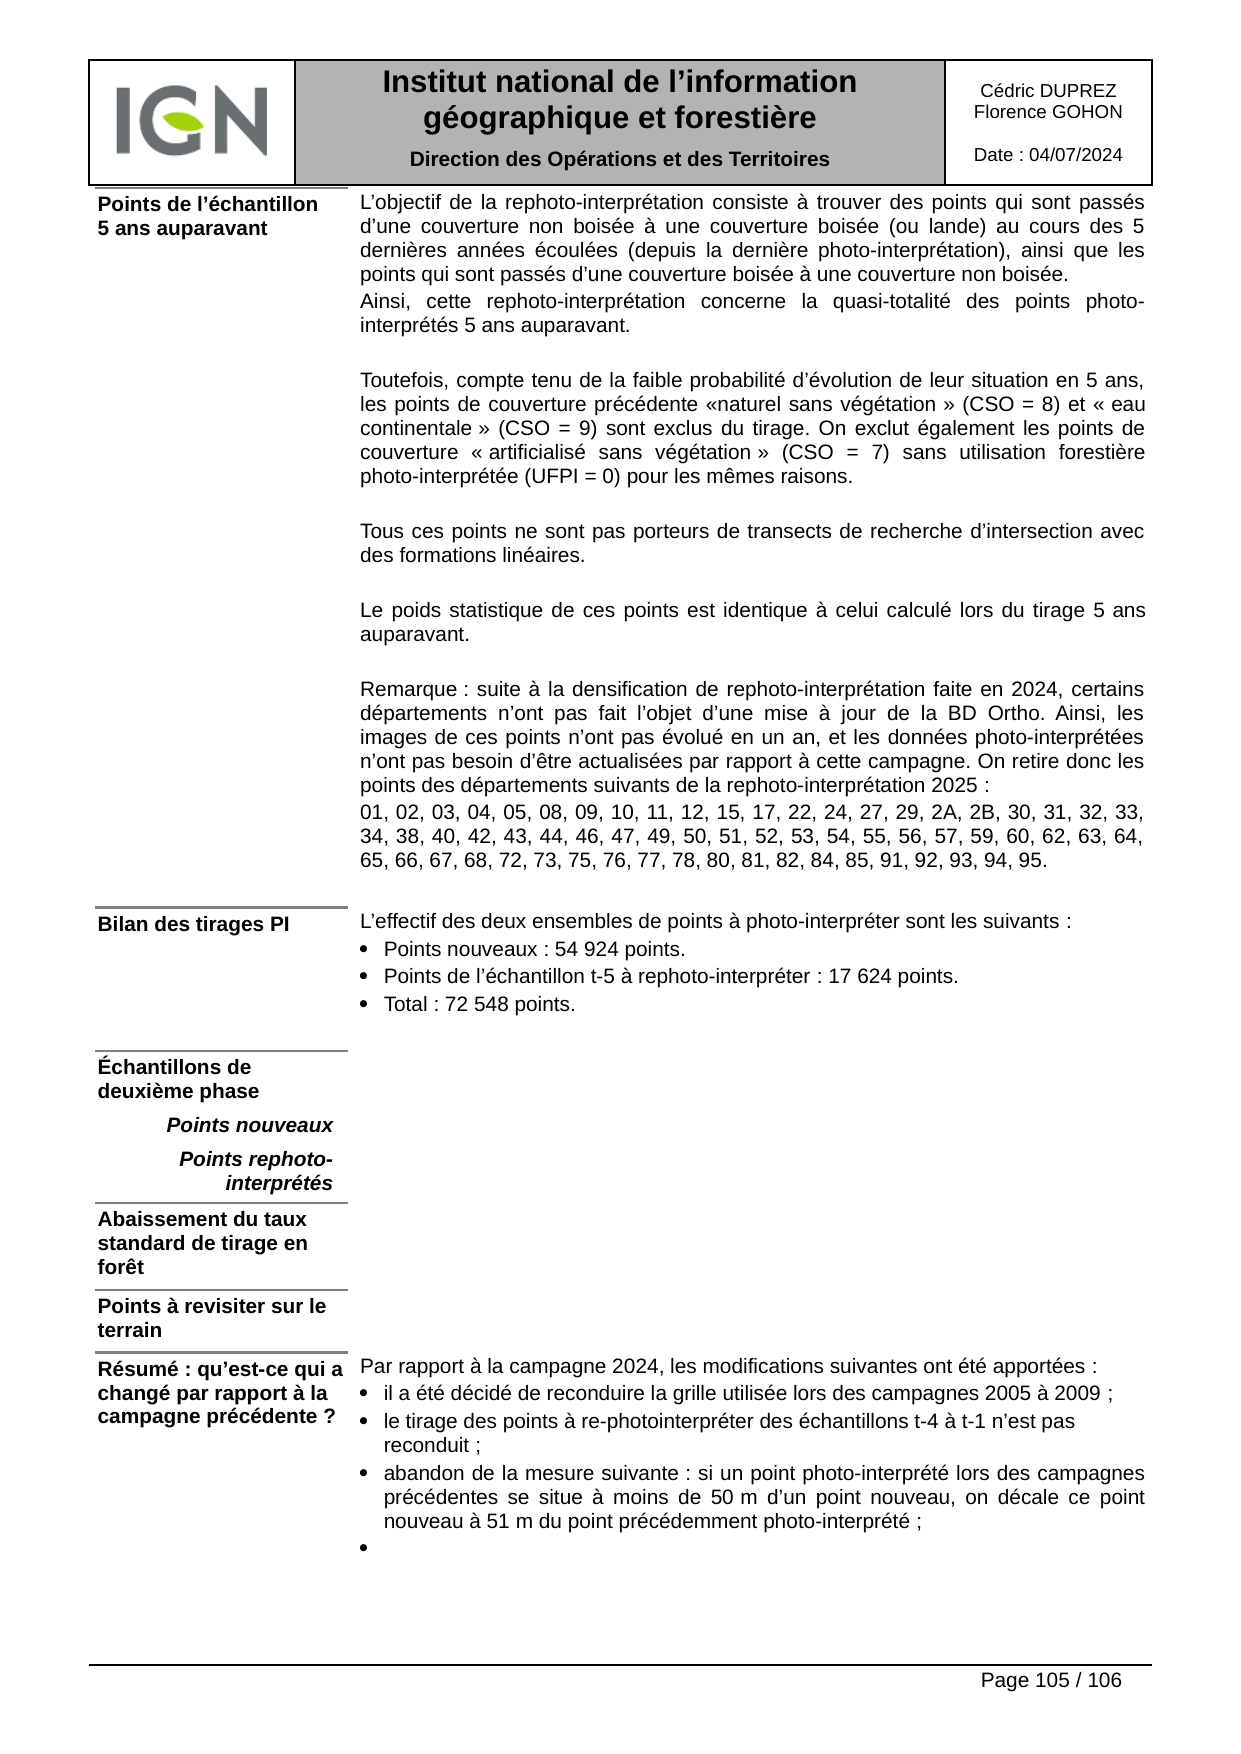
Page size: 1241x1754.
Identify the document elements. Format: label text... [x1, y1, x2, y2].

table_cell L’effectif des deux ensembles de points à photo-interpréter sont les suivants : Points nouveaux : 54 924 points. Points de l’échantillon t-5 à rephoto-interpréter : 17 624 points. Total : 72 548 points. [354, 905, 1152, 1049]
table_cell Points rephoto-interprétés [89, 1145, 354, 1200]
table_cell Points à revisiter sur le terrain [89, 1287, 354, 1350]
picture [91, 62, 293, 180]
table_cell Points nouveaux [89, 1112, 354, 1145]
table_cell Bilan des tirages PI [89, 905, 354, 1049]
table_cell L’objectif de la rephoto-interprétation consiste à trouver des points qui sont passés d’une couverture non boisée à une couverture boisée (ou lande) au cours des 5 dernières années écoulées (depuis la dernière photo-interprétation), ainsi que les points qui sont passés d’une couverture boisée à une couverture non boisée. Ainsi, cette rephoto-interprétation concerne la quasi-totalité des points photo-interprétés 5 ans auparavant. Toutefois, compte tenu de la faible probabilité d’évolution de leur situation en 5 ans, les points de couverture précédente «naturel sans végétation » (CSO = 8) et « eau continentale » (CSO = 9) sont exclus du tirage. On exclut également les points de couverture « artificialisé sans végétation » (CSO = 7) sans utilisation forestière photo-interprétée (UFPI = 0) pour les mêmes raisons. Tous ces points ne sont pas porteurs de transects de recherche d’intersection avec des formations linéaires. Le poids statistique de ces points est identique à celui calculé lors du tirage 5 ans auparavant. Remarque : suite à la densification de rephoto-interprétation faite en 2024, certains départements n’ont pas fait l’objet d’une mise à jour de la BD Ortho. Ainsi, les images de ces points n’ont pas évolué en un an, et les données photo-interprétées n’ont pas besoin d’être actualisées par rapport à cette campagne. On retire donc les points des départements suivants de la rephoto-interprétation 2025 : 01, 02, 03, 04, 05, 08, 09, 10, 11, 12, 15, 17, 22, 24, 27, 29, 2A, 2B, 30, 31, 32, 33, 34, 38, 40, 42, 43, 44, 46, 47, 49, 50, 51, 52, 53, 54, 55, 56, 57, 59, 60, 62, 63, 64, 65, 66, 67, 68, 72, 73, 75, 76, 77, 78, 80, 81, 82, 84, 85, 91, 92, 93, 94, 95. [354, 186, 1152, 905]
table_cell [354, 1200, 1152, 1287]
table_cell [354, 1049, 1152, 1112]
table_cell [354, 1287, 1152, 1350]
table_cell Abaissement du taux standard de tirage en forêt [89, 1200, 354, 1287]
table_cell [354, 1112, 1152, 1145]
table_cell Points de l’échantillon 5 ans auparavant [89, 186, 354, 905]
table_cell Résumé : qu’est-ce qui a changé par rapport à la campagne précédente ? [89, 1350, 354, 1593]
table_cell [354, 1145, 1152, 1200]
table_cell Par rapport à la campagne 2024, les modifications suivantes ont été apportées : il a été décidé de reconduire la grille utilisée lors des campagnes 2005 à 2009 ; le tirage des points à re-photointerpréter des échantillons t-4 à t-1 n’est pas reconduit ; abandon de la mesure suivante : si un point photo-interprété lors des campagnes précédentes se situe à moins de 50 m d’un point nouveau, on décale ce point nouveau à 51 m du point précédemment photo-interprété ; [354, 1350, 1152, 1593]
table_cell Échantillons de deuxième phase [89, 1049, 354, 1112]
